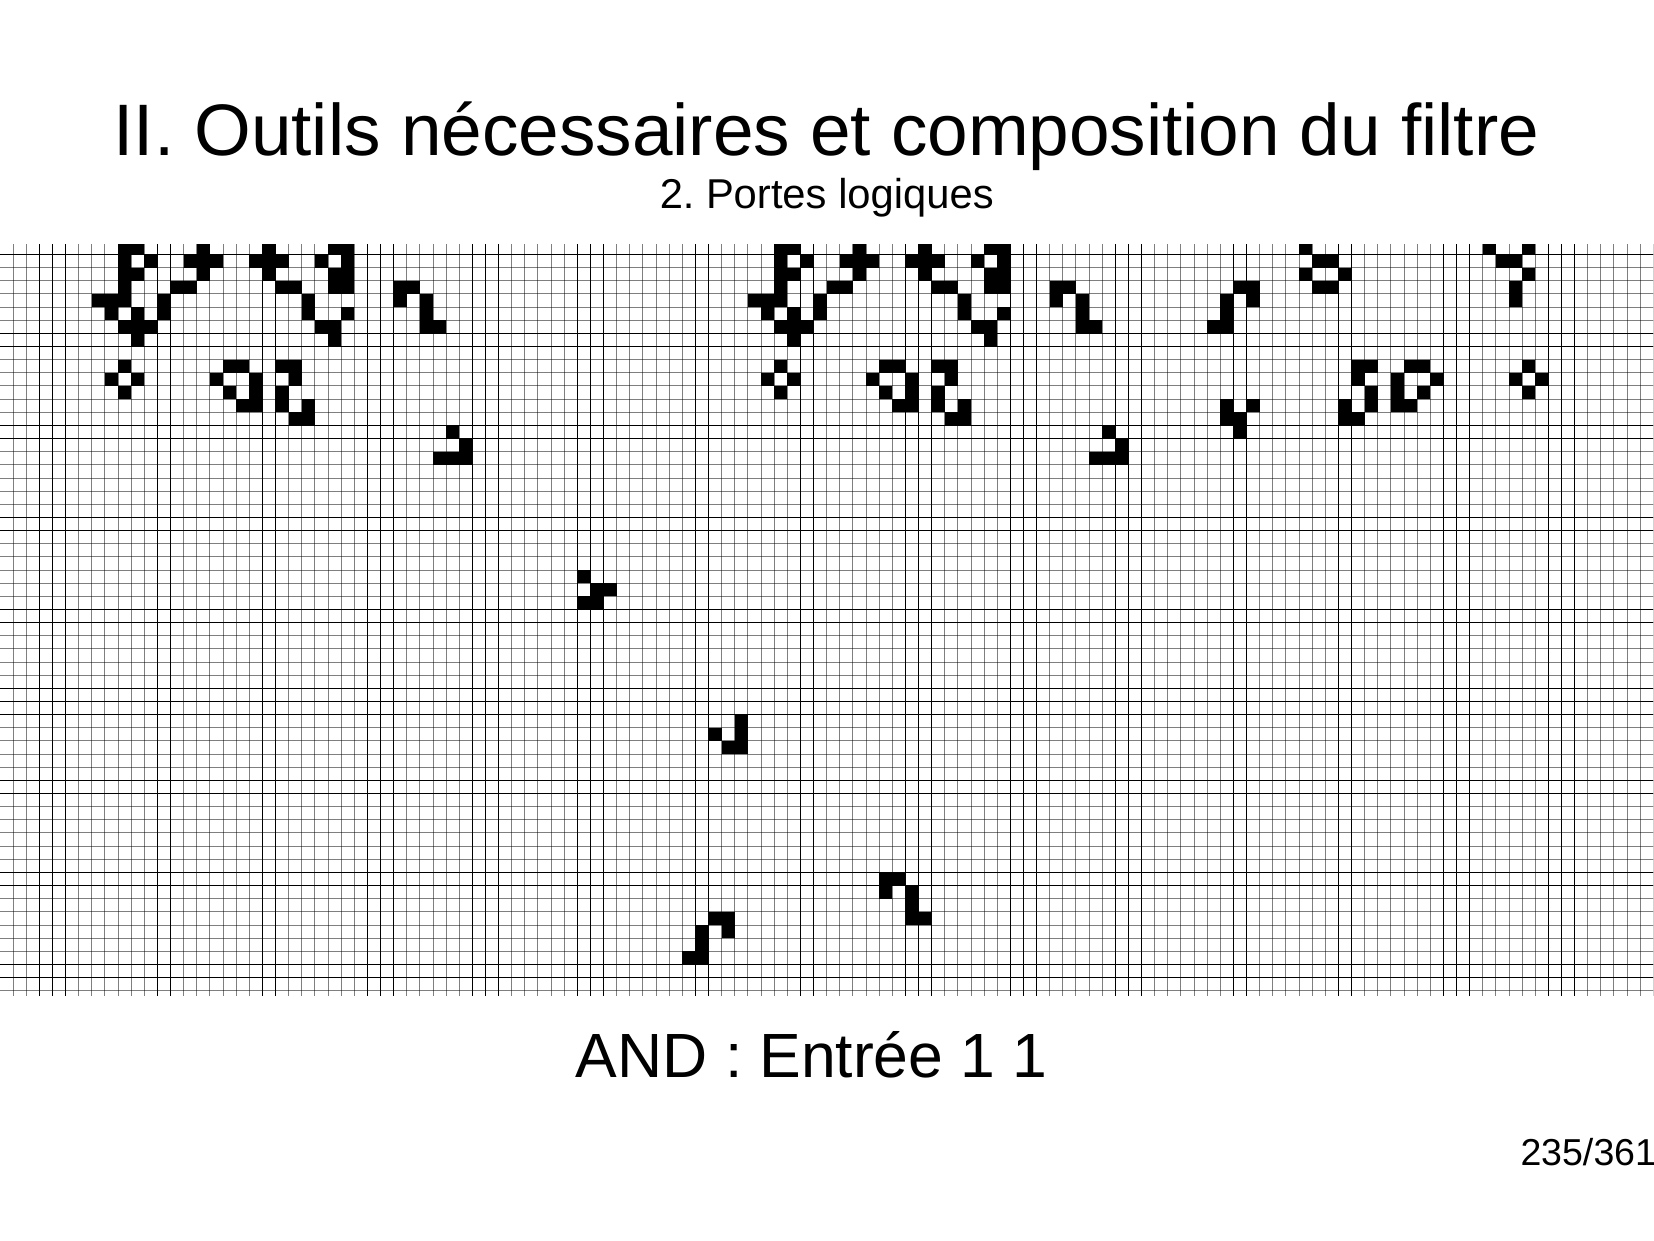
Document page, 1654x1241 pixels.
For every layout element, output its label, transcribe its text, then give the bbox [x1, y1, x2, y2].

picture [0, 244, 1654, 996]
text_box <number>/361 [1505, 1124, 1654, 1182]
title II. Outils nécessaires et composition du filtre 2. Portes logiques [82, 49, 1571, 257]
text_box AND : Entrée 1 1 [561, 1013, 1063, 1099]
